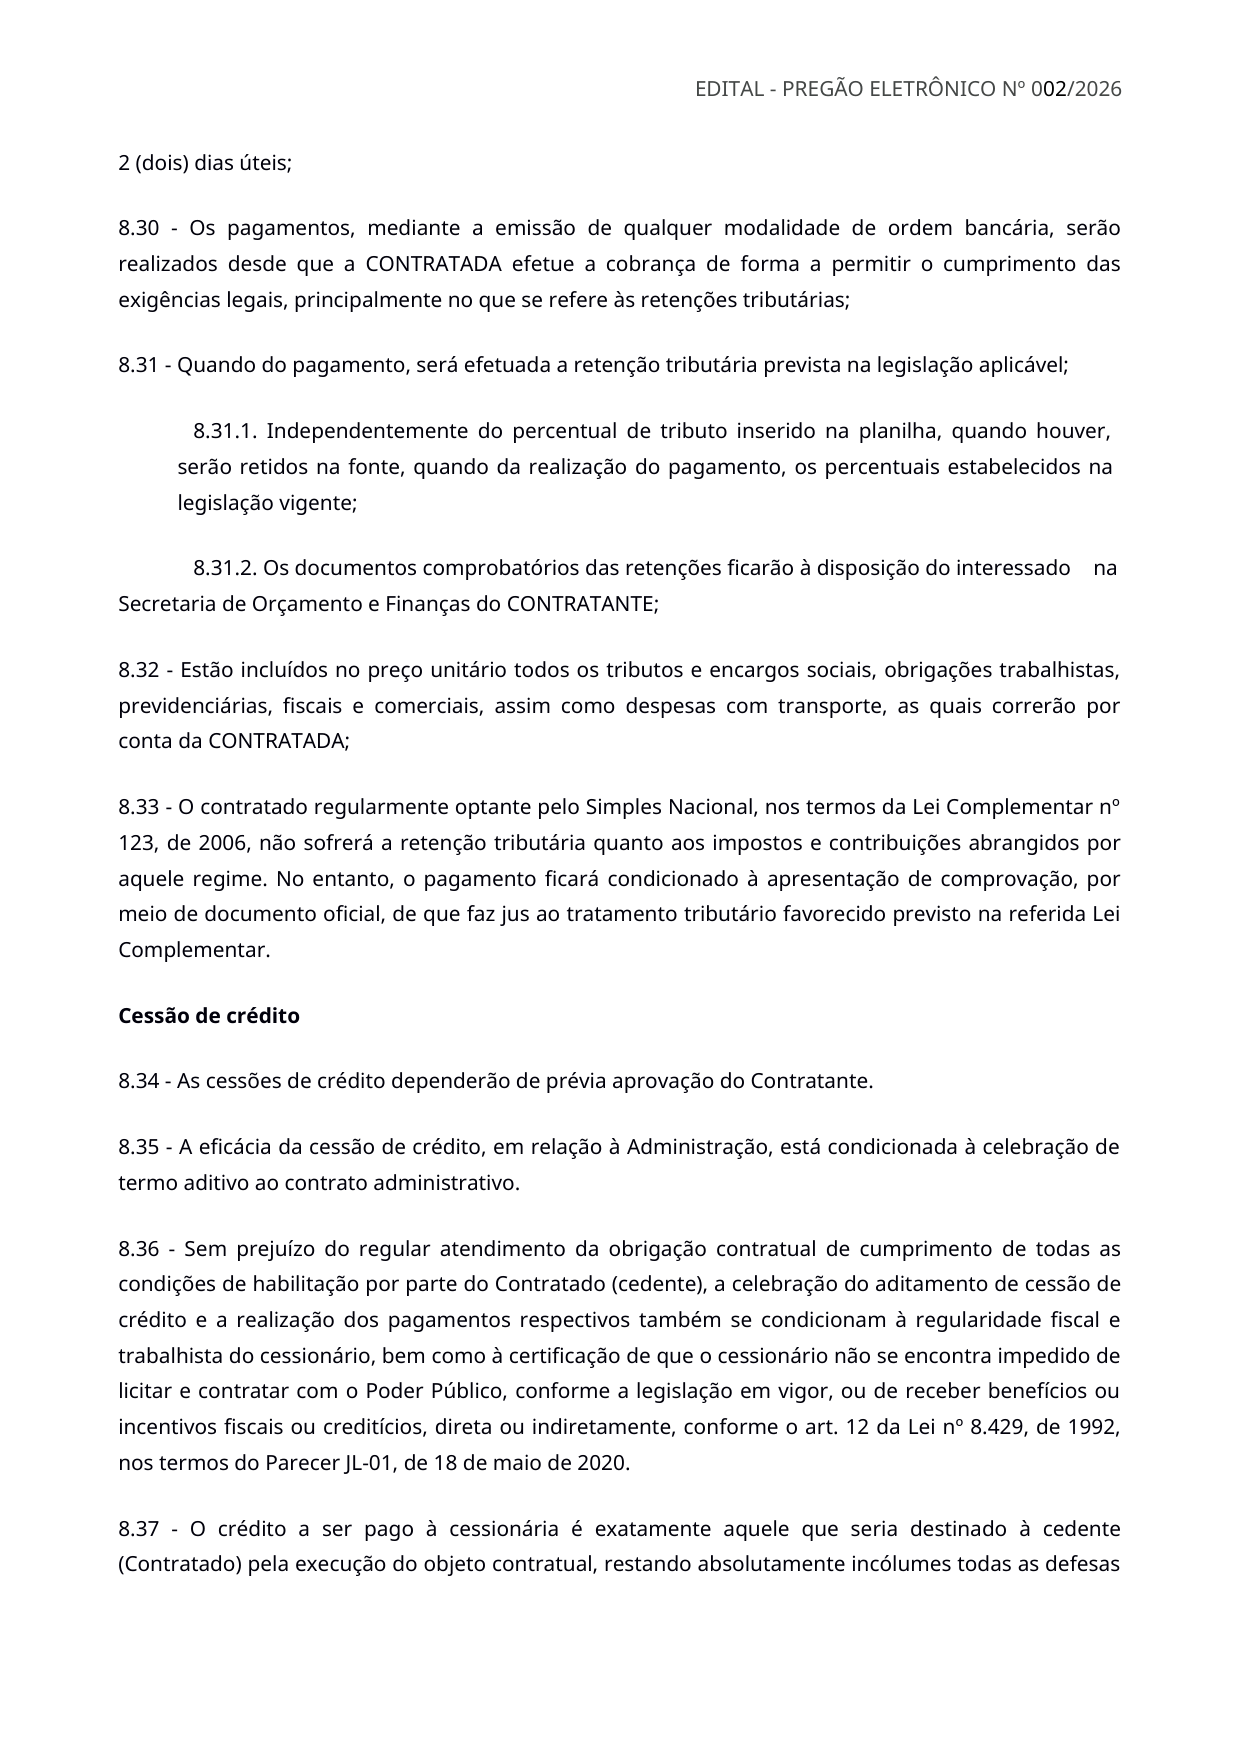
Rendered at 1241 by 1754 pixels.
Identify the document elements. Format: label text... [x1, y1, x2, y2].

text 8.32 - Estão incluídos no preço unitário todos os tributos e encargos sociais, obrigações trabalhistas, previdenciárias, fiscais e comerciais, assim como despesas com transporte, as quais correrão por conta da CONTRATADA; [118, 655, 1122, 755]
text 8.31 - Quando do pagamento, será efetuada a retenção tributária prevista na legislação aplicável; [118, 351, 1122, 379]
text 8.31.2. Os documentos comprobatórios das retenções ficarão à disposição do interessado na Secretaria de Orçamento e Finanças do CONTRATANTE; [118, 553, 1122, 618]
text 8.35 - A eficácia da cessão de crédito, em relação à Administração, está condicionada à celebração de termo aditivo ao contrato administrativo. [118, 1132, 1122, 1196]
text 8.30 - Os pagamentos, mediante a emissão de qualquer modalidade de ordem bancária, serão realizados desde que a CONTRATADA efetue a cobrança de forma a permitir o cumprimento das exigências legais, principalmente no que se refere às retenções tributárias; [118, 213, 1122, 313]
text 8.36 - Sem prejuízo do regular atendimento da obrigação contratual de cumprimento de todas as condições de habilitação por parte do Contratado (cedente), a celebração do aditamento de cessão de crédito e a realização dos pagamentos respectivos também se condicionam à regularidade fiscal e trabalhista do cessionário, bem como à certificação de que o cessionário não se encontra impedido de licitar e contratar com o Poder Público, conforme a legislação em vigor, ou de receber benefícios ou incentivos fiscais ou creditícios, direta ou indiretamente, conforme o art. 12 da Lei nº 8.429, de 1992, nos termos do Parecer JL-01, de 18 de maio de 2020. [118, 1234, 1122, 1477]
text 8.33 - O contratado regularmente optante pelo Simples Nacional, nos termos da Lei Complementar nº 123, de 2006, não sofrerá a retenção tributária quanto aos impostos e contribuições abrangidos por aquele regime. No entanto, o pagamento ficará condicionado à apresentação de comprovação, por meio de documento oficial, de que faz jus ao tratamento tributário favorecido previsto na referida Lei Complementar. [118, 792, 1122, 963]
text 8.37 - O crédito a ser pago à cessionária é exatamente aquele que seria destinado à cedente (Contratado) pela execução do objeto contratual, restando absolutamente incólumes todas as defesas [118, 1514, 1122, 1578]
text 2 (dois) dias úteis; [118, 148, 1122, 176]
text Cessão de crédito [118, 1001, 1122, 1029]
text 8.31.1. Independentemente do percentual de tributo inserido na planilha, quando houver, serão retidos na fonte, quando da realização do pagamento, os percentuais estabelecidos na legislação vigente; [118, 416, 1122, 516]
text 8.34 - As cessões de crédito dependerão de prévia aprovação do Contratante. [118, 1067, 1122, 1095]
